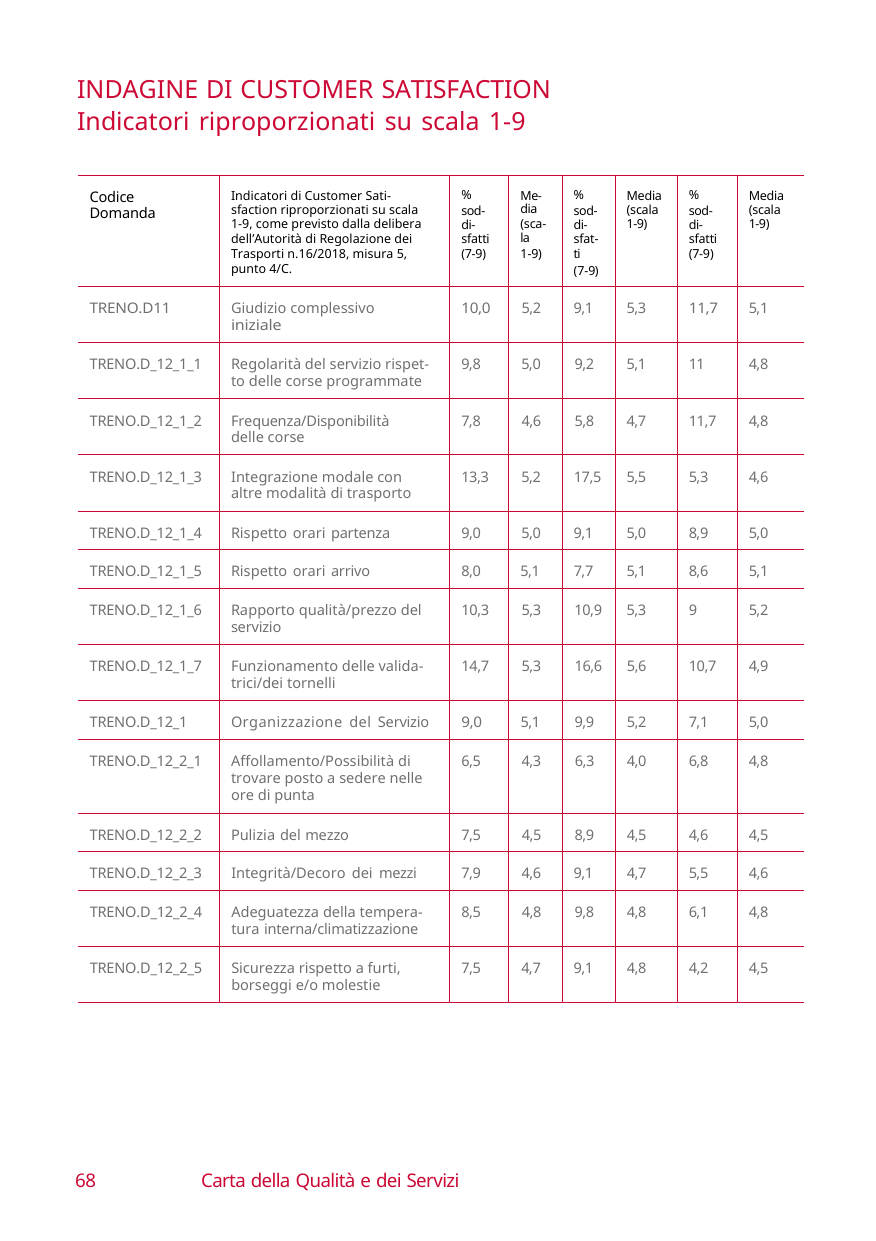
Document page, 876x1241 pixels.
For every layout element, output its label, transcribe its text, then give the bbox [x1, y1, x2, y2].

table_cell 4,7 [616, 852, 677, 890]
table_cell 10,0 [450, 287, 508, 342]
table_cell 4,8 [738, 891, 804, 946]
table_cell 5,1 [616, 343, 677, 398]
table_cell 5,5 [616, 455, 677, 511]
table_cell 7,8 [450, 399, 508, 454]
table_cell 5,2 [616, 701, 677, 739]
table_cell 9,9 [563, 701, 615, 739]
table_cell Integrità/Decoro dei mezzi [220, 852, 449, 890]
table_cell Rispetto orari arrivo [220, 550, 449, 588]
table_cell 5,0 [738, 701, 804, 739]
table_cell TRENO.D_12_1_2 [78, 399, 219, 454]
table_cell 11 [678, 343, 737, 398]
table_cell 8,6 [678, 550, 737, 588]
table_cell 4,8 [738, 740, 804, 812]
table_cell 8,9 [678, 512, 737, 549]
table_cell 4,8 [616, 891, 677, 946]
table_cell 14,7 [450, 645, 508, 700]
table_cell 5,3 [616, 287, 677, 342]
table_cell 5,3 [509, 645, 562, 700]
table_cell 4,6 [509, 852, 562, 890]
table_cell TRENO.D_12_2_3 [78, 852, 219, 890]
table_cell 4,8 [738, 343, 804, 398]
table_cell 4,6 [678, 814, 737, 851]
table_cell TRENO.D_12_2_4 [78, 891, 219, 946]
table_cell 4,7 [509, 947, 562, 1002]
table_cell 5,8 [563, 399, 615, 454]
table_cell 4,6 [738, 852, 804, 890]
table_cell 7,1 [678, 701, 737, 739]
table_cell 4,5 [738, 947, 804, 1002]
table_cell 4,5 [738, 814, 804, 851]
table_cell 9,0 [450, 701, 508, 739]
table_header % sod- di- sfatti (7-9) [678, 176, 737, 286]
table_cell TRENO.D_12_1_3 [78, 455, 219, 511]
table_cell 9,8 [563, 891, 615, 946]
subtitle INDAGINE DI CUSTOMER SATISFACTION [77, 73, 858, 105]
table_header % sod- di- sfatti (7-9) [450, 176, 508, 286]
table_cell Integrazione modale con altre modalità di trasporto [220, 455, 449, 511]
table_cell Funzionamento delle valida- trici/dei tornelli [220, 645, 449, 700]
table_cell 4,0 [616, 740, 677, 812]
table_header Media (scala 1-9) [616, 176, 677, 286]
table_cell 9,1 [563, 852, 615, 890]
table_cell 4,8 [616, 947, 677, 1002]
table_cell 5,6 [616, 645, 677, 700]
table_cell 7,5 [450, 947, 508, 1002]
text Indicatori riproporzionati su scala 1-9 [77, 105, 858, 136]
table_cell 5,2 [509, 455, 562, 511]
table_cell TRENO.D_12_2_2 [78, 814, 219, 851]
table_cell 9,8 [450, 343, 508, 398]
table_header Me- dia (sca- la 1-9) [509, 176, 562, 286]
table_cell 5,0 [509, 343, 562, 398]
table_cell TRENO.D_12_1_4 [78, 512, 219, 549]
table_cell 8,5 [450, 891, 508, 946]
table_cell Adeguatezza della tempera- tura interna/climatizzazione [220, 891, 449, 946]
table_cell 9,0 [450, 512, 508, 549]
table_cell 5,1 [738, 550, 804, 588]
table_cell TRENO.D_12_1_5 [78, 550, 219, 588]
table_cell TRENO.D_12_1 [78, 701, 219, 739]
table_cell 9,1 [563, 512, 615, 549]
table_cell 11,7 [678, 399, 737, 454]
table_cell Rapporto qualità/prezzo del servizio [220, 589, 449, 644]
table_cell 5,0 [738, 512, 804, 549]
table_cell Giudizio complessivo iniziale [220, 287, 449, 342]
table_cell 5,2 [738, 589, 804, 644]
table_cell 4,6 [738, 455, 804, 511]
table_cell 9,2 [563, 343, 615, 398]
table_header % sod- di- sfat- ti (7-9) [563, 176, 615, 286]
table_cell Rispetto orari partenza [220, 512, 449, 549]
table_cell 17,5 [563, 455, 615, 511]
table_cell 6,1 [678, 891, 737, 946]
table_cell 5,1 [509, 701, 562, 739]
table_cell 5,0 [509, 512, 562, 549]
table_cell 5,3 [678, 455, 737, 511]
table_cell 4,9 [738, 645, 804, 700]
table_cell 4,3 [509, 740, 562, 812]
table_cell TRENO.D_12_1_1 [78, 343, 219, 398]
table_cell 6,5 [450, 740, 508, 812]
table_cell Frequenza/Disponibilità delle corse [220, 399, 449, 454]
table_cell 13,3 [450, 455, 508, 511]
table_cell TRENO.D_12_1_7 [78, 645, 219, 700]
table_cell 9,1 [563, 287, 615, 342]
table_cell 7,9 [450, 852, 508, 890]
table_cell 5,5 [678, 852, 737, 890]
table_cell 16,6 [563, 645, 615, 700]
table_cell 8,9 [563, 814, 615, 851]
table_cell Pulizia del mezzo [220, 814, 449, 851]
table_cell 6,8 [678, 740, 737, 812]
table_cell 4,5 [509, 814, 562, 851]
table_header Media (scala 1-9) [738, 176, 804, 286]
table_cell 5,2 [509, 287, 562, 342]
table_cell 5,1 [738, 287, 804, 342]
table_cell 4,5 [616, 814, 677, 851]
table_cell 7,7 [563, 550, 615, 588]
table_cell 11,7 [678, 287, 737, 342]
table_cell 5,0 [616, 512, 677, 549]
table_cell 8,0 [450, 550, 508, 588]
table_cell Affollamento/Possibilità di trovare posto a sedere nelle ore di punta [220, 740, 449, 812]
table_header Indicatori di Customer Sati- sfaction riproporzionati su scala 1-9, come previsto dalla delibera dell’Autorità di Regolazione dei Trasporti n.16/2018, misura 5, punto 4/C. [220, 176, 449, 286]
table_cell TRENO.D_12_1_6 [78, 589, 219, 644]
table_cell 5,1 [509, 550, 562, 588]
table_cell TRENO.D_12_2_1 [78, 740, 219, 812]
table_header Codice Domanda [78, 176, 219, 286]
table_cell Regolarità del servizio rispet- to delle corse programmate [220, 343, 449, 398]
table_cell 4,2 [678, 947, 737, 1002]
table_cell 9,1 [563, 947, 615, 1002]
table_cell 10,3 [450, 589, 508, 644]
table_cell 4,7 [616, 399, 677, 454]
table_cell 9 [678, 589, 737, 644]
table_cell 4,8 [509, 891, 562, 946]
table_cell 5,1 [616, 550, 677, 588]
table_cell 10,9 [563, 589, 615, 644]
table_cell 10,7 [678, 645, 737, 700]
table_cell TRENO.D_12_2_5 [78, 947, 219, 1002]
table_cell 4,8 [738, 399, 804, 454]
table_cell 6,3 [563, 740, 615, 812]
table_cell 5,3 [616, 589, 677, 644]
table_cell Organizzazione del Servizio [220, 701, 449, 739]
table_cell Sicurezza rispetto a furti, borseggi e/o molestie [220, 947, 449, 1002]
table_cell 5,3 [509, 589, 562, 644]
table_cell 7,5 [450, 814, 508, 851]
table_cell TRENO.D11 [78, 287, 219, 342]
table_cell 4,6 [509, 399, 562, 454]
